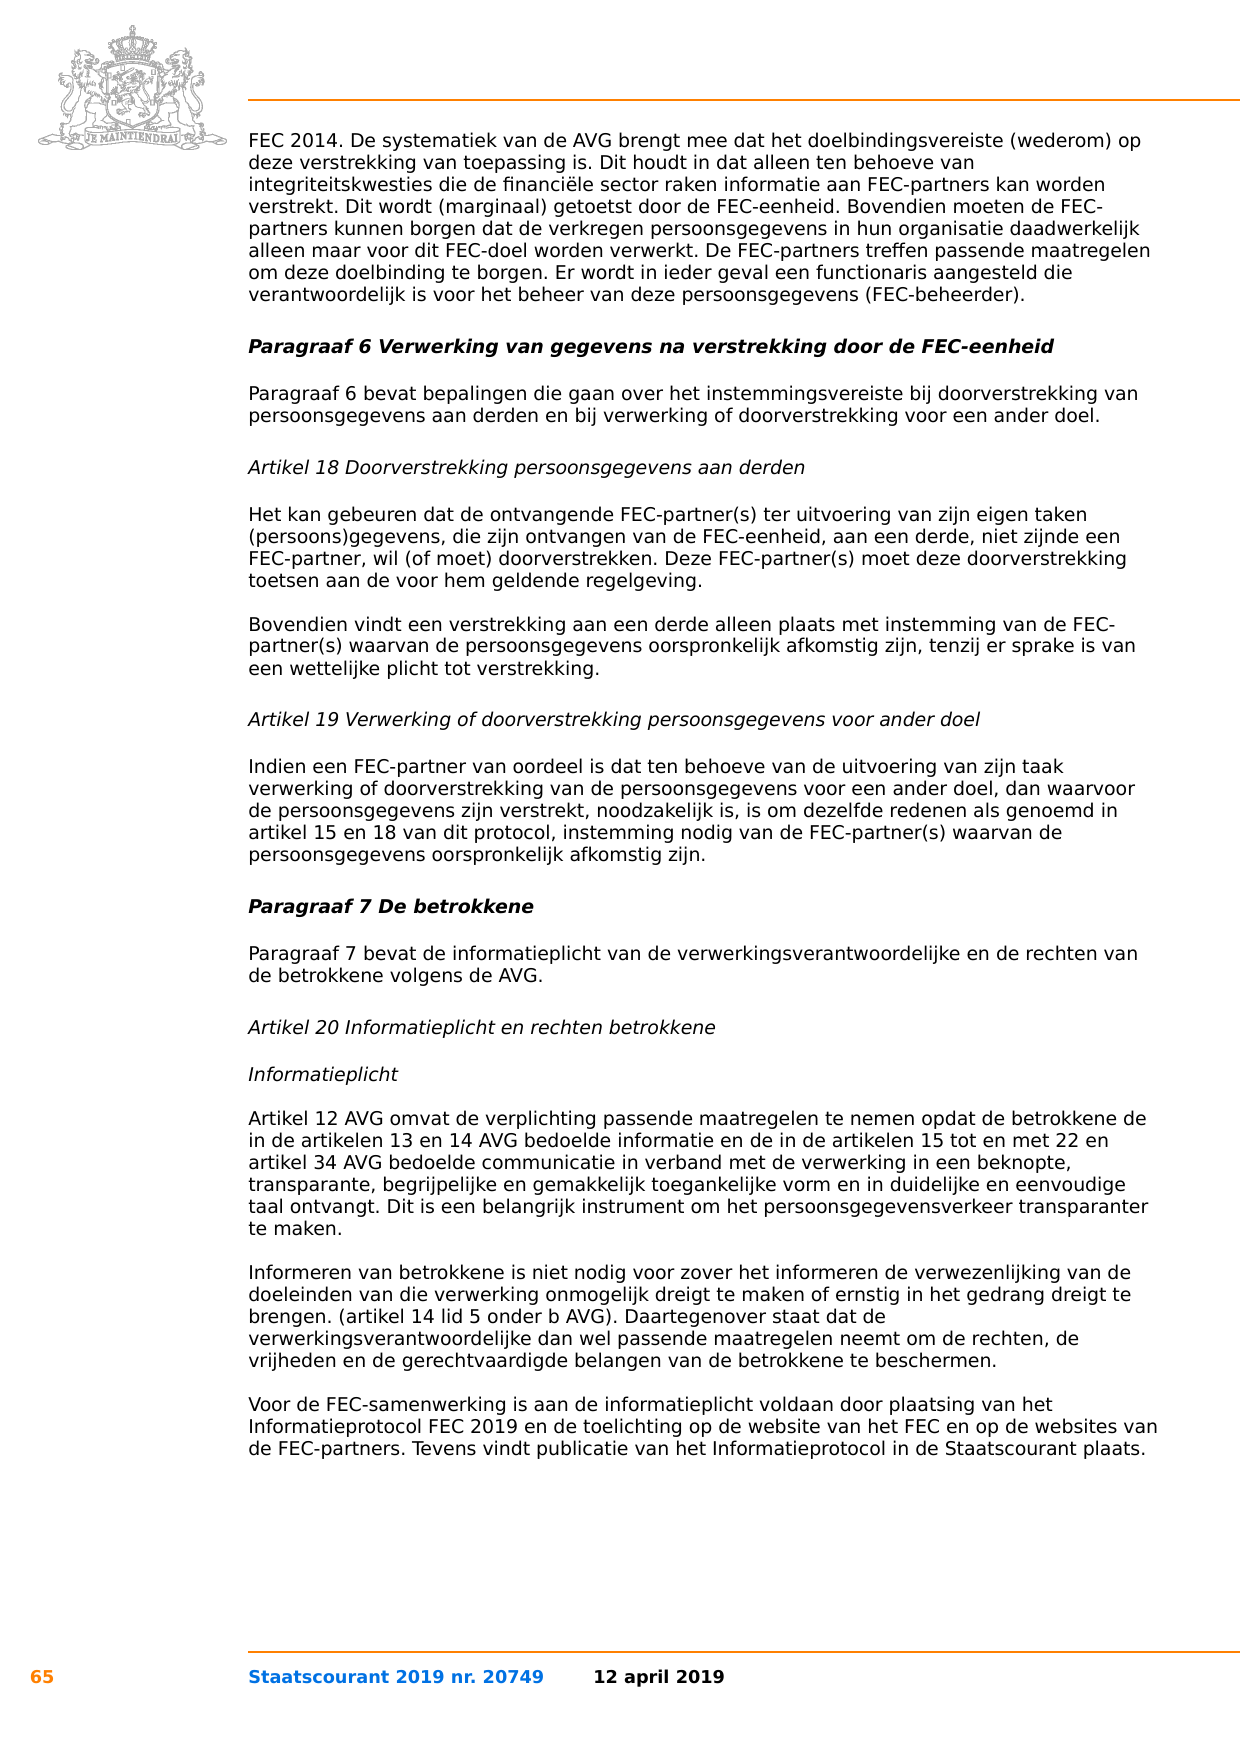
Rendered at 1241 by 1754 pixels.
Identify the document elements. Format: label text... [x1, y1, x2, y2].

subtitle Artikel 20 Informatieplicht en rechten betrokkene [248, 1017, 1163, 1039]
text Informeren van betrokkene is niet nodig voor zover het informeren de verwezenlijking van de doeleinden van die verwerking onmogelijk dreigt te maken of ernstig in het gedrang dreigt te brengen. (artikel 14 lid 5 onder b AVG). Daartegenover staat dat de verwerkingsverantwoordelijke dan wel passende maatregelen neemt om de rechten, de vrijheden en de gerechtvaardigde belangen van de betrokkene te beschermen. [248, 1262, 1163, 1372]
text Het kan gebeuren dat de ontvangende FEC-partner(s) ter uitvoering van zijn eigen taken (persoons)gegevens, die zijn ontvangen van de FEC-eenheid, aan een derde, niet zijnde een FEC-partner, wil (of moet) doorverstrekken. Deze FEC-partner(s) moet deze doorverstrekking toetsen aan de voor hem geldende regelgeving. [248, 504, 1163, 592]
text Bovendien vindt een verstrekking aan een derde alleen plaats met instemming van de FEC-partner(s) waarvan de persoonsgegevens oorspronkelijk afkomstig zijn, tenzij er sprake is van een wettelijke plicht tot verstrekking. [248, 613, 1163, 679]
text Paragraaf 6 bevat bepalingen die gaan over het instemmingsvereiste bij doorverstrekking van persoonsgegevens aan derden en bij verwerking of doorverstrekking voor een ander doel. [248, 383, 1163, 427]
subtitle Paragraaf 6 Verwerking van gegevens na verstrekking door de FEC-eenheid [248, 336, 1163, 358]
picture [38, 25, 227, 150]
subtitle Informatieplicht [248, 1064, 1163, 1086]
text Artikel 12 AVG omvat de verplichting passende maatregelen te nemen opdat de betrokkene de in de artikelen 13 en 14 AVG bedoelde informatie en de in de artikelen 15 tot en met 22 en artikel 34 AVG bedoelde communicatie in verband met de verwerking in een beknopte, transparante, begrijpelijke en gemakkelijk toegankelijke vorm en in duidelijke en eenvoudige taal ontvangt. Dit is een belangrijk instrument om het persoonsgegevensverkeer transparanter te maken. [248, 1108, 1163, 1240]
text Voor de FEC-samenwerking is aan de informatieplicht voldaan door plaatsing van het Informatieprotocol FEC 2019 en de toelichting op de website van het FEC en op de websites van de FEC-partners. Tevens vindt publicatie van het Informatieprotocol in de Staatscourant plaats. [248, 1393, 1163, 1459]
subtitle Artikel 18 Doorverstrekking persoonsgegevens aan derden [248, 457, 1163, 479]
subtitle Paragraaf 7 De betrokkene [248, 896, 1163, 918]
text Indien een FEC-partner van oordeel is dat ten behoeve van de uitvoering van zijn taak verwerking of doorverstrekking van de persoonsgegevens voor een ander doel, dan waarvoor de persoonsgegevens zijn verstrekt, noodzakelijk is, is om dezelfde redenen als genoemd in artikel 15 en 18 van dit protocol, instemming nodig van de FEC-partner(s) waarvan de persoonsgegevens oorspronkelijk afkomstig zijn. [248, 756, 1163, 866]
text Paragraaf 7 bevat de informatieplicht van de verwerkingsverantwoordelijke en de rechten van de betrokkene volgens de AVG. [248, 943, 1163, 987]
subtitle Artikel 19 Verwerking of doorverstrekking persoonsgegevens voor ander doel [248, 709, 1163, 731]
text FEC 2014. De systematiek van de AVG brengt mee dat het doelbindingsvereiste (wederom) op deze verstrekking van toepassing is. Dit houdt in dat alleen ten behoeve van integriteitskwesties die de financiële sector raken informatie aan FEC-partners kan worden verstrekt. Dit wordt (marginaal) getoetst door de FEC-eenheid. Bovendien moeten de FEC-partners kunnen borgen dat de verkregen persoonsgegevens in hun organisatie daadwerkelijk alleen maar voor dit FEC-doel worden verwerkt. De FEC-partners treffen passende maatregelen om deze doelbinding te borgen. Er wordt in ieder geval een functionaris aangesteld die verantwoordelijk is voor het beheer van deze persoonsgegevens (FEC-beheerder). [248, 130, 1163, 306]
